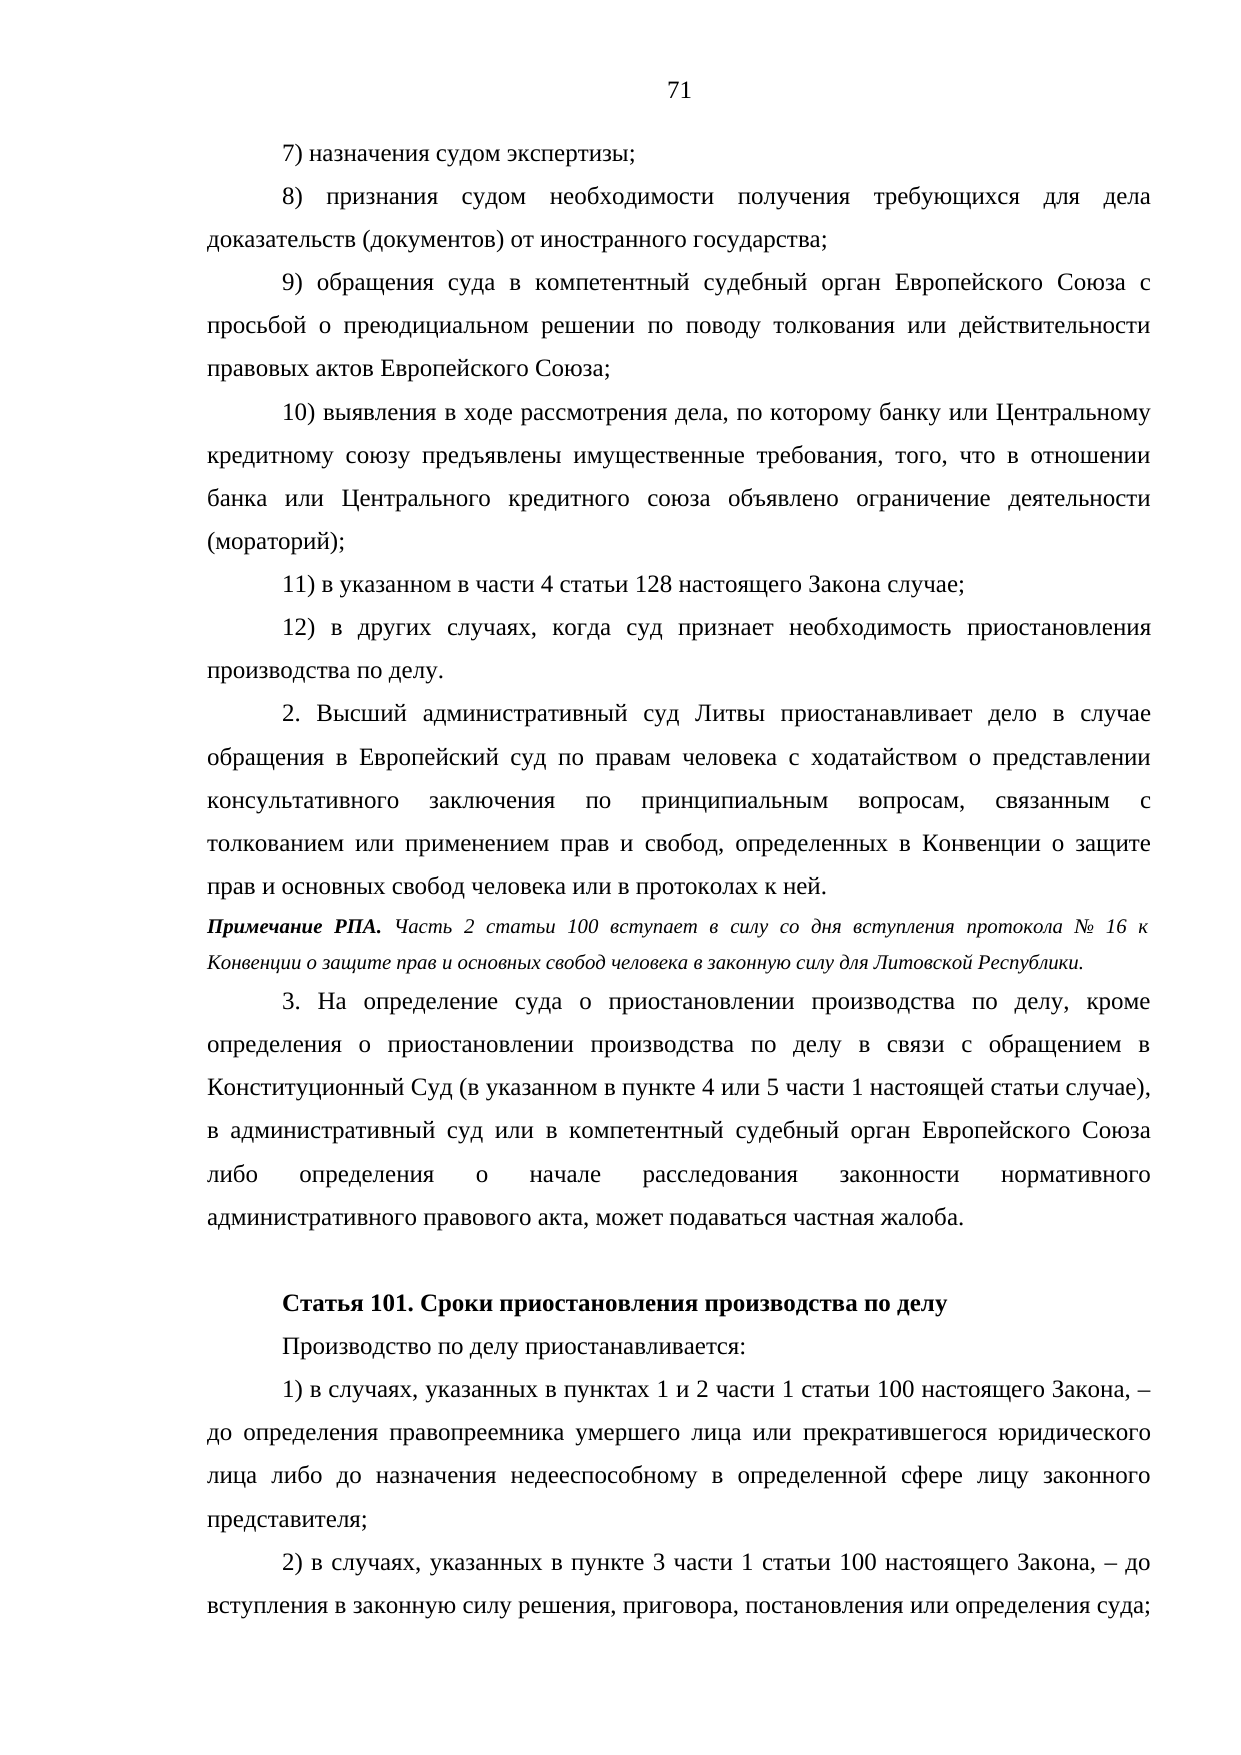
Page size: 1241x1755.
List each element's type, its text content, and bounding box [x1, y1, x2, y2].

text Производство по делу приостанавливается: [207, 1331, 1152, 1360]
text 2. Высший административный суд Литвы приостанавливает дело в случае обращения в Европейский суд по правам человека с ходатайством о представлении консультативного заключения по принципиальным вопросам, связанным с толкованием или применением прав и свобод, определенных в Конвенции о защите прав и основных свобод человека или в протоколах к ней. [207, 698, 1152, 900]
text 2) в случаях, указанных в пункте 3 части 1 статьи 100 настоящего Закона, – до вступления в законную силу решения, приговора, постановления или определения суда; [207, 1547, 1152, 1619]
text 8) признания судом необходимости получения требующихся для дела доказательств (документов) от иностранного государства; [207, 181, 1152, 253]
text 9) обращения суда в компетентный судебный орган Европейского Союза с просьбой о преюдициальном решении по поводу толкования или действительности правовых актов Европейского Союза; [207, 267, 1152, 382]
text 1) в случаях, указанных в пунктах 1 и 2 части 1 статьи 100 настоящего Закона, – до определения правопреемника умершего лица или прекратившегося юридического лица либо до назначения недееспособному в определенной сфере лицу законного представителя; [207, 1374, 1152, 1532]
text Статья 101. Сроки приостановления производства по делу [207, 1288, 1152, 1317]
text 10) выявления в ходе рассмотрения дела, по которому банку или Центральному кредитному союзу предъявлены имущественные требования, того, что в отношении банка или Центрального кредитного союза объявлено ограничение деятельности (мораторий); [207, 397, 1152, 555]
text Примечание РПА. Часть 2 статьи 100 вступает в силу со дня вступления протокола № 16 к Конвенции о защите прав и основных свобод человека в законную силу для Литовской Республики. [207, 914, 1152, 974]
text 7) назначения судом экспертизы; [207, 138, 1152, 167]
text 11) в указанном в части 4 статьи 128 настоящего Закона случае; [207, 569, 1152, 598]
text 3. На определение суда о приостановлении производства по делу, кроме определения о приостановлении производства по делу в связи с обращением в Конституционный Суд (в указанном в пункте 4 или 5 части 1 настоящей статьи случае), в административный суд или в компетентный судебный орган Европейского Союза либо определения о начале расследования законности нормативного административного правового акта, может подаваться частная жалоба. [207, 986, 1152, 1231]
text 12) в других случаях, когда суд признает необходимость приостановления производства по делу. [207, 612, 1152, 684]
